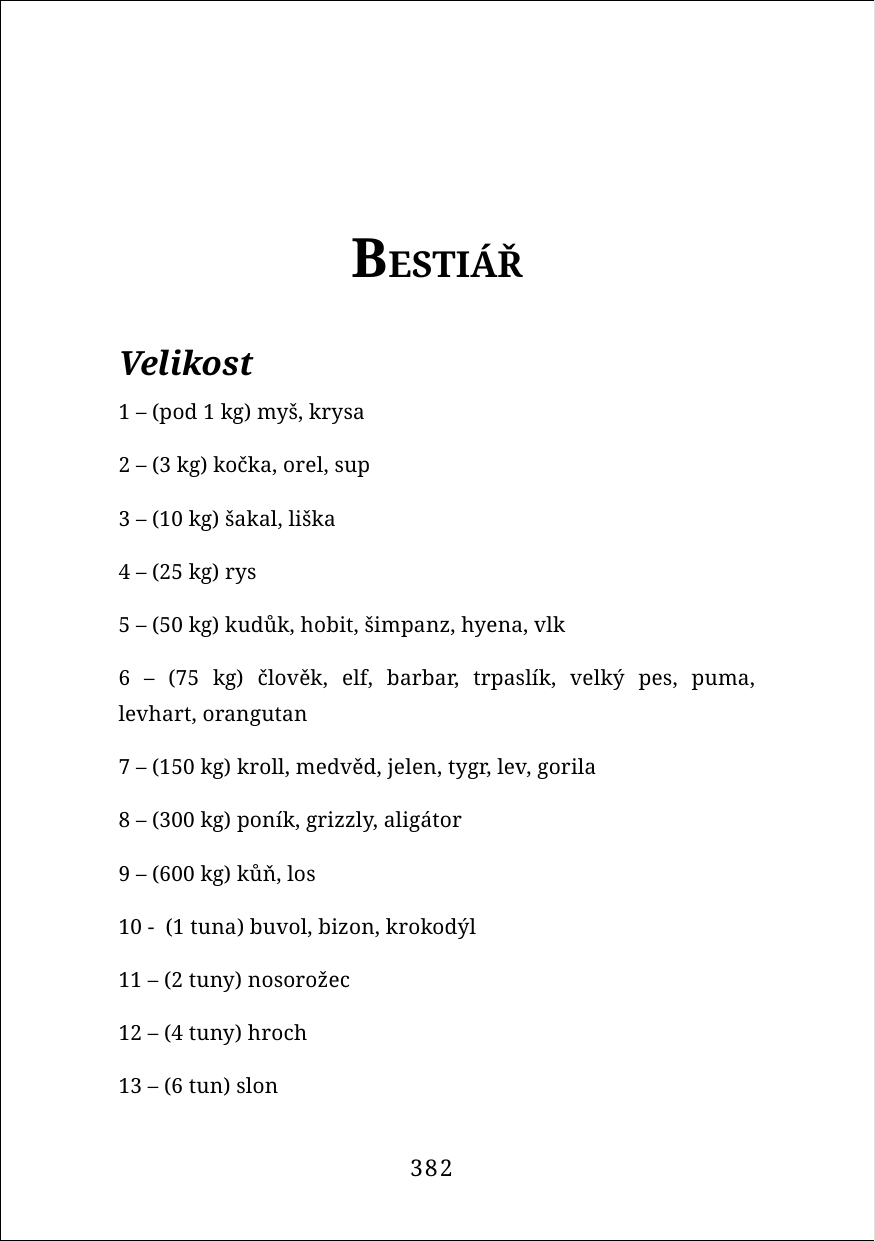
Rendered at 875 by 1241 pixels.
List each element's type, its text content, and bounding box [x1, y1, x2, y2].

text 12 – (4 tuny) hroch [118, 1018, 756, 1047]
text 2 – (3 kg) kočka, orel, sup [118, 451, 756, 479]
text 9 – (600 kg) kůň, los [118, 859, 756, 887]
text 3 – (10 kg) šakal, liška [118, 504, 756, 532]
text 13 – (6 tun) slon [118, 1072, 756, 1100]
text 5 – (50 kg) kudůk, hobit, šimpanz, hyena, vlk [118, 610, 756, 639]
text 8 – (300 kg) poník, grizzly, aligátor [118, 805, 756, 834]
text 4 – (25 kg) rys [118, 557, 756, 585]
text 7 – (150 kg) kroll, medvěd, jelen, tygr, lev, gorila [118, 752, 756, 781]
text 11 – (2 tuny) nosorožec [118, 965, 756, 993]
text 6 – (75 kg) člověk, elf, barbar, trpaslík, velký pes, puma, levhart, orangutan [118, 663, 756, 727]
text 1 – (pod 1 kg) myš, krysa [118, 397, 756, 426]
subtitle Bestiář [118, 219, 756, 293]
subtitle Velikost [118, 340, 756, 386]
text 10 - (1 tuna) buvol, bizon, krokodýl [118, 912, 756, 940]
